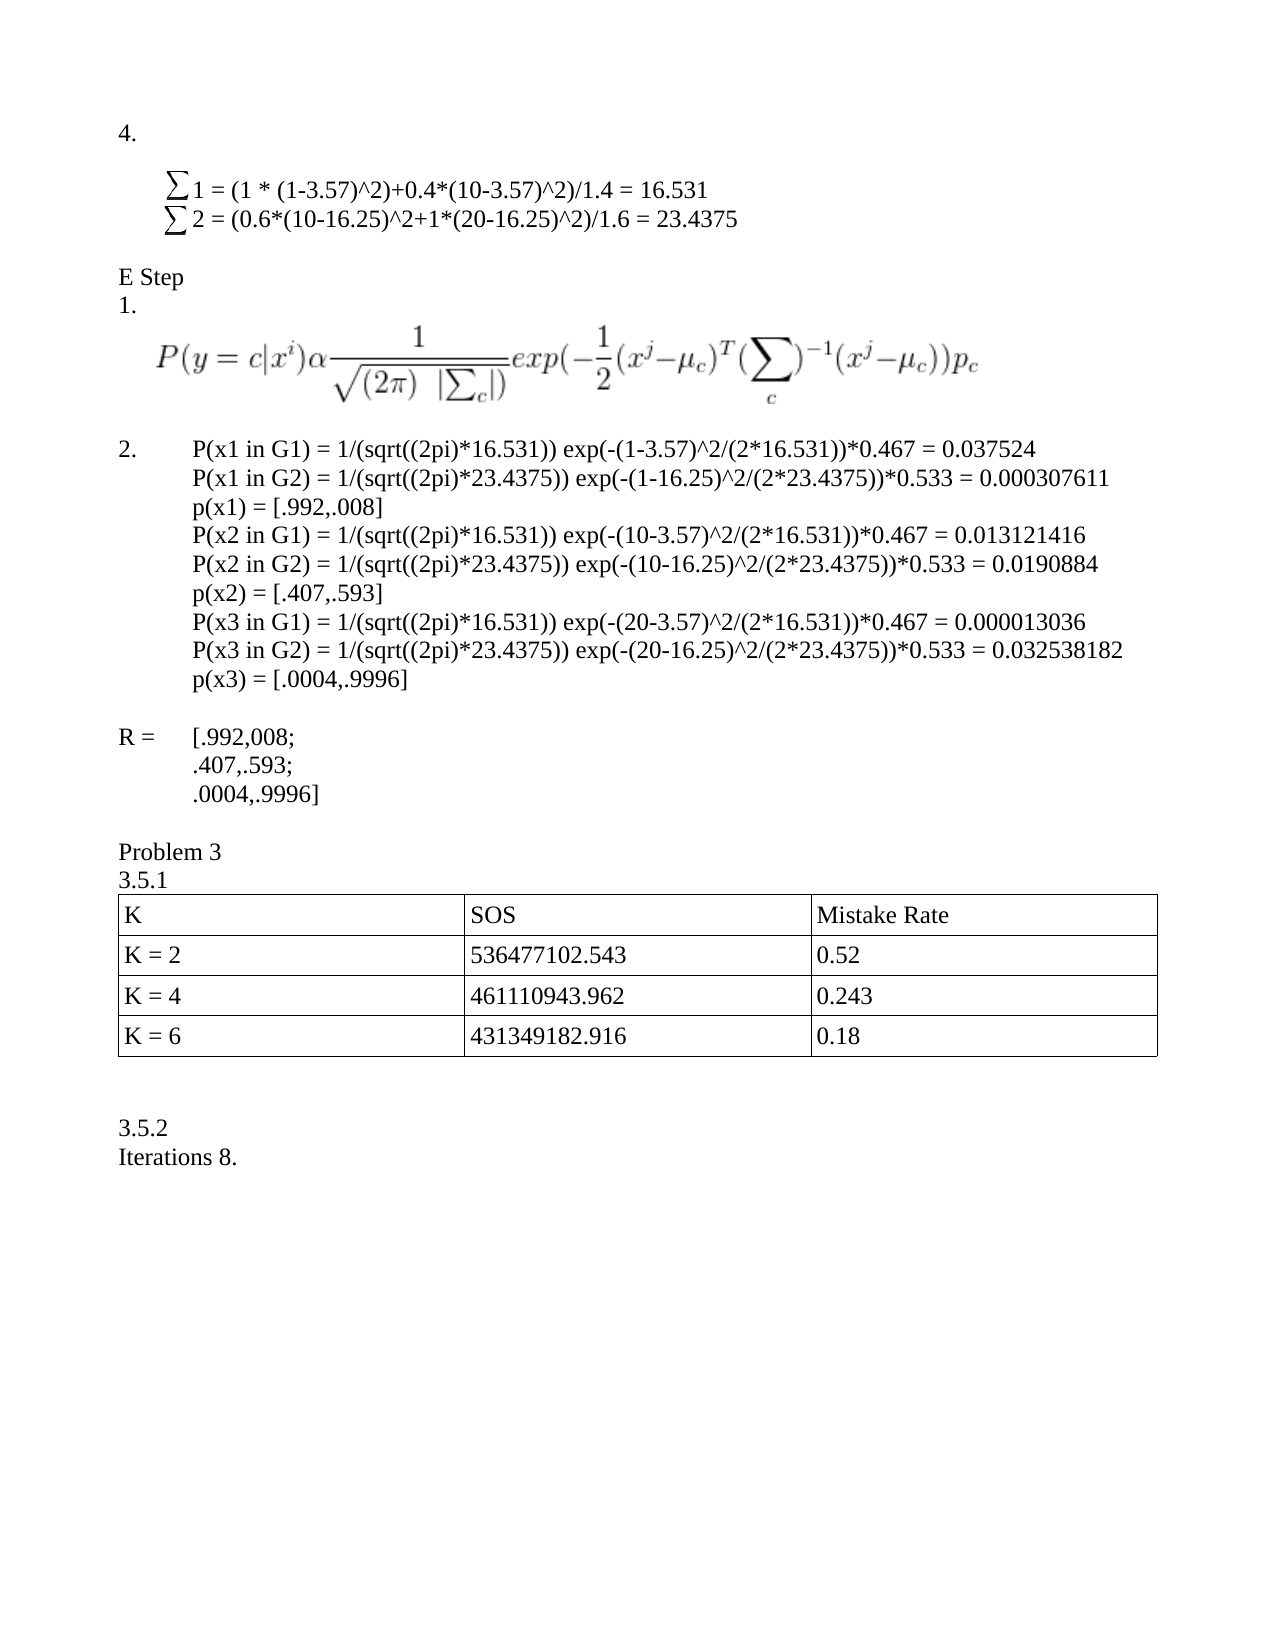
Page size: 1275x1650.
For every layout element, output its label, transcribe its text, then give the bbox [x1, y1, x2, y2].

picture [166, 170, 189, 200]
text 4. [118, 118, 1157, 147]
text p(x3) = [.0004,.9996] [118, 664, 1157, 693]
table_cell K = 4 [119, 976, 464, 1015]
table_cell 0.52 [812, 936, 1157, 975]
table_header SOS [465, 895, 811, 935]
text Iterations 8. [118, 1142, 1157, 1171]
text Problem 3 [118, 837, 1157, 866]
text 3.5.1 [118, 866, 1157, 894]
table_header K [119, 895, 464, 935]
text E Step [118, 262, 1157, 291]
table_cell 0.18 [812, 1016, 1157, 1056]
text .0004,.9996] [118, 779, 1157, 808]
text 3.5.2 [118, 1113, 1157, 1142]
text P(x2 in G1) = 1/(sqrt((2pi)*16.531)) exp(-(10-3.57)^2/(2*16.531))*0.467 = 0.013121416 [118, 521, 1157, 549]
table_cell K = 6 [119, 1016, 464, 1056]
text 1. [118, 291, 1157, 319]
text P(x3 in G1) = 1/(sqrt((2pi)*16.531)) exp(-(20-3.57)^2/(2*16.531))*0.467 = 0.000013036 [118, 607, 1157, 636]
text p(x1) = [.992,.008] [118, 492, 1157, 521]
text 2 = (0.6*(10-16.25)^2+1*(20-16.25)^2)/1.6 = 23.4375 [118, 204, 1157, 233]
text P(x1 in G2) = 1/(sqrt((2pi)*23.4375)) exp(-(1-16.25)^2/(2*23.4375))*0.533 = 0.000307611 [118, 463, 1157, 492]
text 1 = (1 * (1-3.57)^2)+0.4*(10-3.57)^2)/1.4 = 16.531 [118, 176, 1157, 204]
table_header Mistake Rate [812, 895, 1157, 935]
picture [155, 325, 978, 404]
text .407,.593; [118, 751, 1157, 779]
text p(x2) = [.407,.593] [118, 578, 1157, 607]
table_cell 536477102.543 [465, 936, 811, 975]
picture [164, 205, 187, 235]
text P(x3 in G2) = 1/(sqrt((2pi)*23.4375)) exp(-(20-16.25)^2/(2*23.4375))*0.533 = 0.032538182 [118, 636, 1157, 664]
table_cell K = 2 [119, 936, 464, 975]
text P(x2 in G2) = 1/(sqrt((2pi)*23.4375)) exp(-(10-16.25)^2/(2*23.4375))*0.533 = 0.0190884 [118, 549, 1157, 578]
table_cell 431349182.916 [465, 1016, 811, 1056]
text 2. P(x1 in G1) = 1/(sqrt((2pi)*16.531)) exp(-(1-3.57)^2/(2*16.531))*0.467 = 0.037524 [118, 434, 1157, 463]
table_cell 0.243 [812, 976, 1157, 1015]
text R = [.992,008; [118, 722, 1157, 751]
table_cell 461110943.962 [465, 976, 811, 1015]
